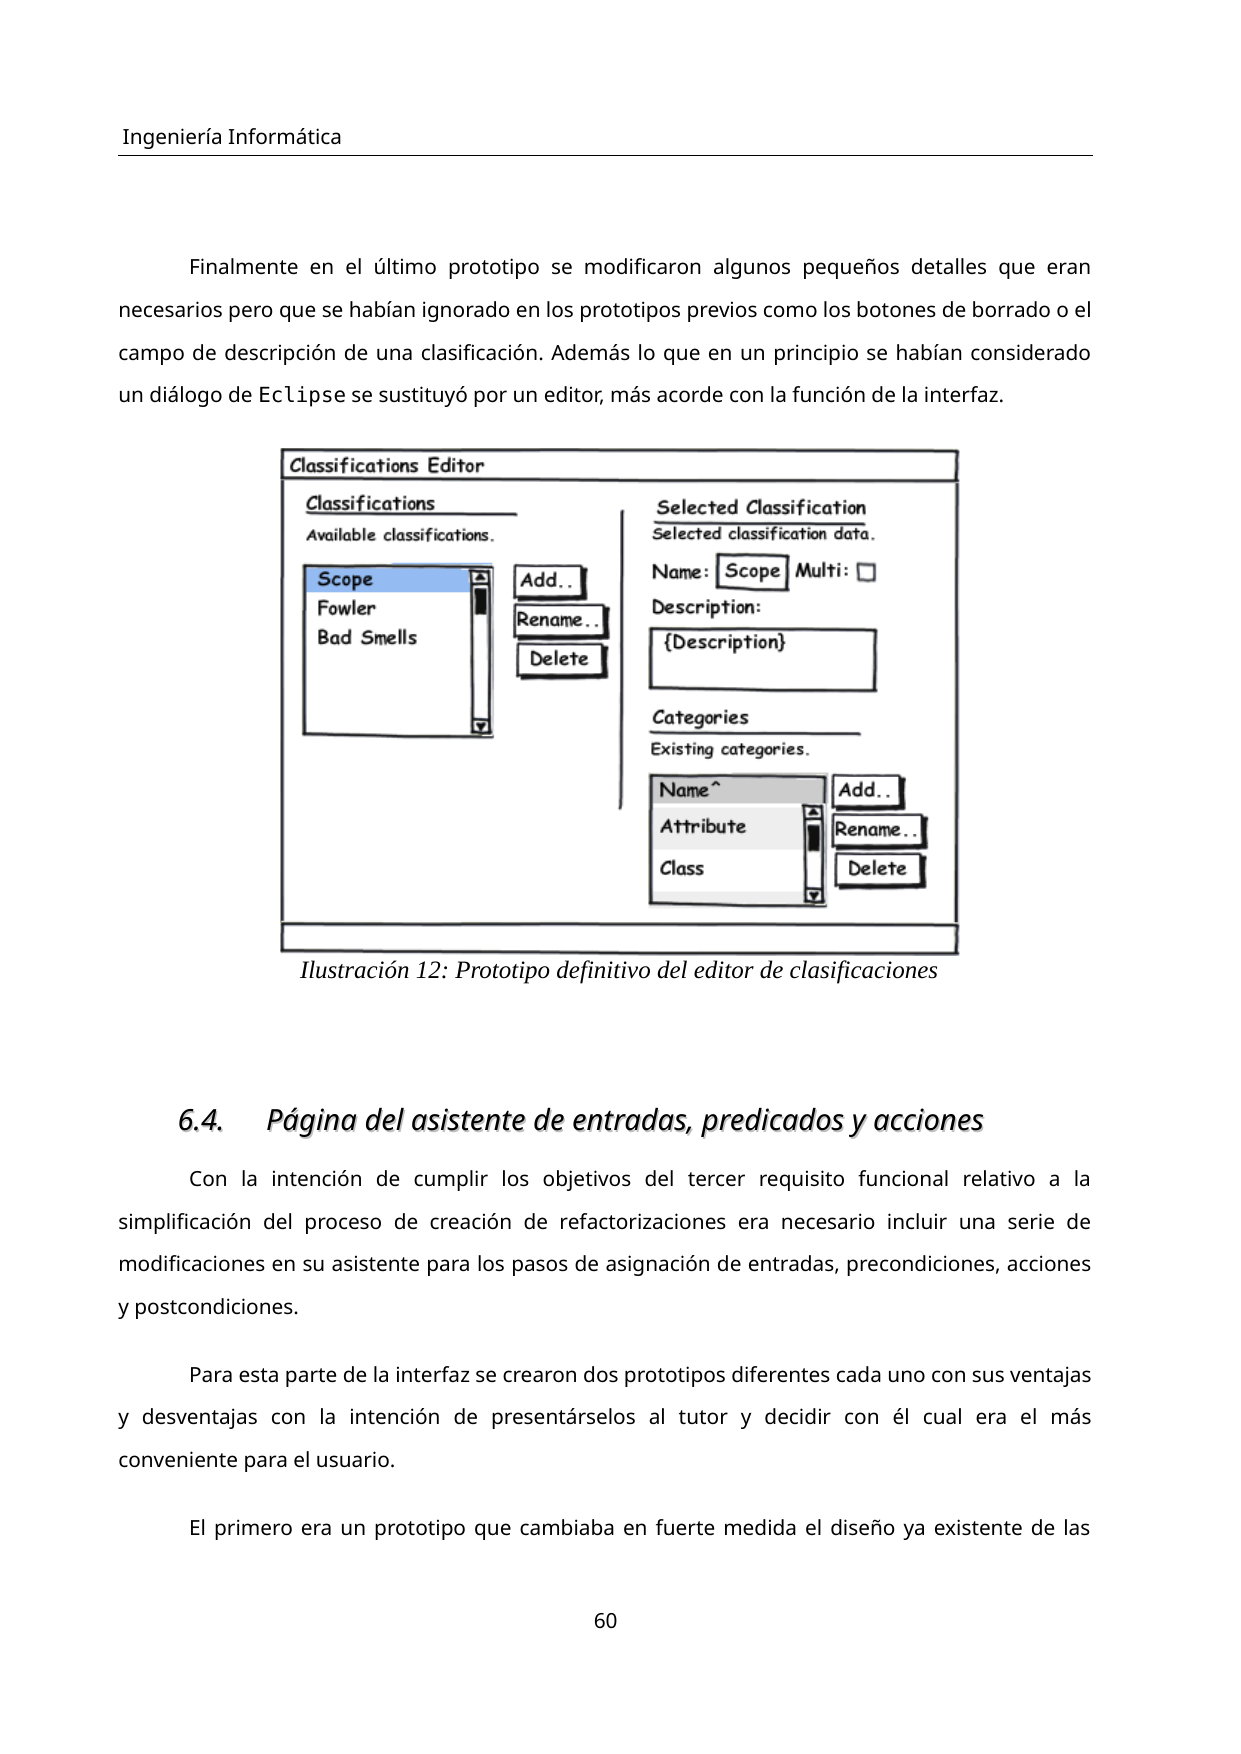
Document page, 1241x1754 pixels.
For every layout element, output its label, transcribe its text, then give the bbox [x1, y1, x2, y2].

subtitle Página del asistente de entradas, predicados y acciones [177, 1100, 1093, 1139]
text Finalmente en el último prototipo se modificaron algunos pequeños detalles que eran necesarios pero que se habían ignorado en los prototipos previos como los botones de borrado o el campo de descripción de una clasificación. Además lo que en un principio se habían considerado un diálogo de Eclipse se sustituyó por un editor, más acorde con la función de la interfaz. [118, 252, 1093, 409]
text Con la intención de cumplir los objetivos del tercer requisito funcional relativo a la simplificación del proceso de creación de refactorizaciones era necesario incluir una serie de modificaciones en su asistente para los pasos de asignación de entradas, precondiciones, acciones y postcondiciones. [118, 1164, 1093, 1321]
text Para esta parte de la interfaz se crearon dos prototipos diferentes cada uno con sus ventajas y desventajas con la intención de presentárselos al tutor y decidir con él cual era el más conveniente para el usuario. [118, 1360, 1093, 1473]
text El primero era un prototipo que cambiaba en fuerte medida el diseño ya existente de las [118, 1513, 1093, 1541]
text Ilustración 12: Prototipo definitivo del editor de clasificaciones [280, 956, 960, 984]
picture [280, 448, 961, 956]
